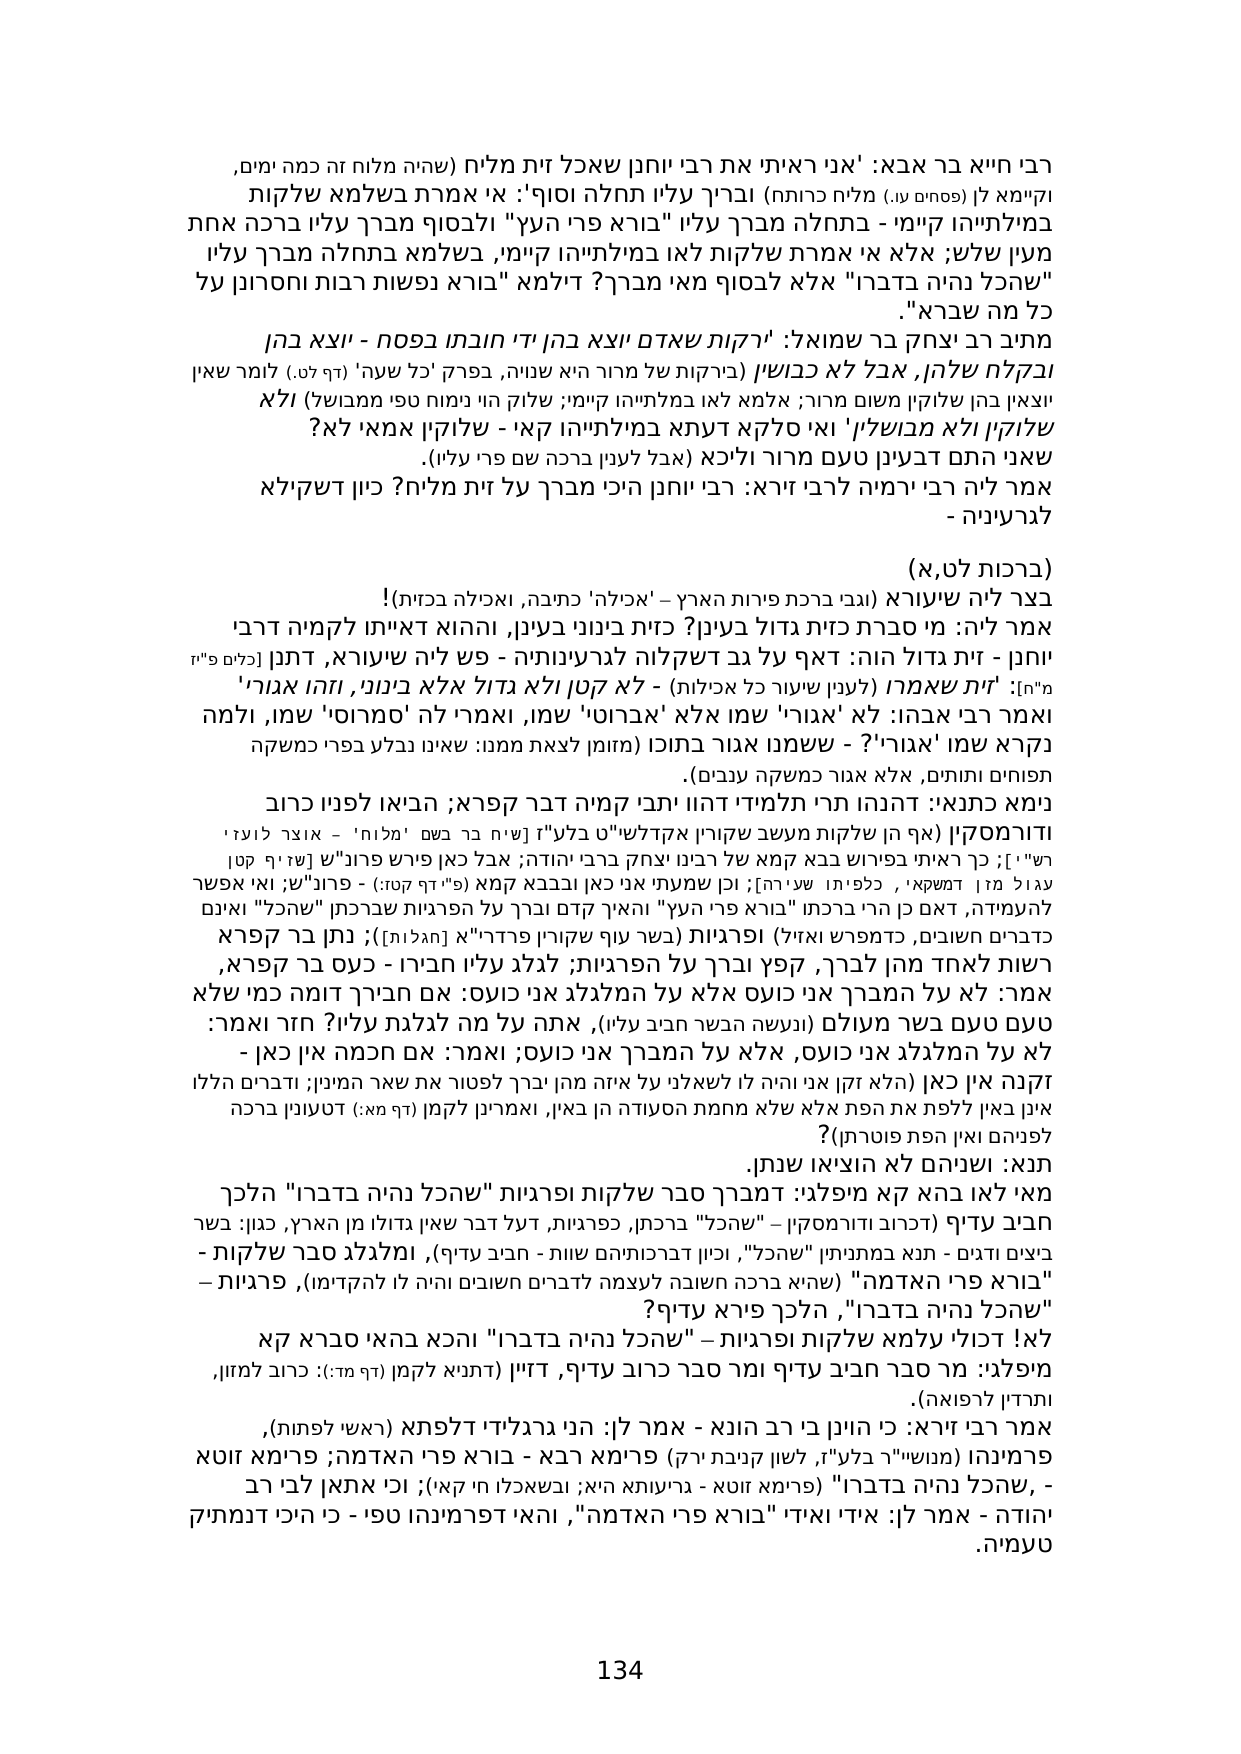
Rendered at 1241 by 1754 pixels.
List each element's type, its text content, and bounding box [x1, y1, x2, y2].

text אמר ליה רבי ירמיה לרבי זירא: רבי יוחנן היכי מברך על זית מליח? כיון דשקילא לגרעיניה - [187, 472, 1053, 530]
text אמר ליה: מי סברת כזית גדול בעינן? כזית בינוני בעינן, וההוא דאייתו לקמיה דרבי יוחנן - זית גדול הוה: דאף על גב דשקלוה לגרעינותיה - פש ליה שיעורא, דתנן [כלים פ"יז מ"ח]: 'זית שאמרו (לענין שיעור כל אכילות) - לא קטן ולא גדול אלא בינוני, וזהו אגורי' ואמר רבי אבהו: לא 'אגורי' שמו אלא 'אברוטי' שמו, ואמרי לה 'סמרוסי' שמו, ולמה נקרא שמו 'אגורי'? - ששמנו אגור בתוכו (מזומן לצאת ממנו: שאינו נבלע בפרי כמשקה תפוחים ותותים, אלא אגור כמשקה ענבים). [187, 613, 1053, 788]
text לא! דכולי עלמא שלקות ופרגיות – "שהכל נהיה בדברו" והכא בהאי סברא קא מיפלגי: מר סבר חביב עדיף ומר סבר כרוב עדיף, דזיין (דתניא לקמן (דף מד:): כרוב למזון, ותרדין לרפואה). [187, 1324, 1053, 1412]
text בצר ליה שיעורא (וגבי ברכת פירות הארץ – 'אכילה' כתיבה, ואכילה בכזית)! [187, 583, 1053, 613]
text תנא: ושניהם לא הוציאו שנתן. [187, 1149, 1053, 1178]
text מתיב רב יצחק בר שמואל: 'ירקות שאדם יוצא בהן ידי חובתו בפסח - יוצא בהן ובקלח שלהן, אבל לא כבושין (בירקות של מרור היא שנויה, בפרק 'כל שעה' (דף לט.) לומר שאין יוצאין בהן שלוקין משום מרור; אלמא לאו במלתייהו קיימי; שלוק הוי נימוח טפי ממבושל) ולא שלוקין ולא מבושלין' ואי סלקא דעתא במילתייהו קאי - שלוקין אמאי לא? [187, 326, 1053, 443]
text (ברכות לט,א) [187, 554, 1053, 583]
text אמר רבי זירא: כי הוינן בי רב הונא - אמר לן: הני גרגלידי דלפתא (ראשי לפתות), פרמינהו (מנושיי"ר בלע"ז, לשון קניבת ירק) פרימא רבא - בורא פרי האדמה; פרימא זוטא - ,שהכל נהיה בדברו" (פרימא זוטא - גריעותא היא; ובשאכלו חי קאי); וכי אתאן לבי רב יהודה - אמר לן: אידי ואידי "בורא פרי האדמה", והאי דפרמינהו טפי - כי היכי דנמתיק טעמיה. [187, 1412, 1053, 1558]
text נימא כתנאי: דהנהו תרי תלמידי דהוו יתבי קמיה דבר קפרא; הביאו לפניו כרוב ודורמסקין (אף הן שלקות מעשב שקורין אקדלשי"ט בלע"ז [שיח בר בשם 'מלוח' – אוצר לועזי רש"י]; כך ראיתי בפירוש בבא קמא של רבינו יצחק ברבי יהודה; אבל כאן פירש פרונ"ש [שזיף קטן עגול מזן דמשקאי, כלפיתו שעירה]; וכן שמעתי אני כאן ובבבא קמא (פ"י דף קטז:) - פרונ"ש; ואי אפשר להעמידה, דאם כן הרי ברכתו "בורא פרי העץ" והאיך קדם וברך על הפרגיות שברכתן "שהכל" ואינם כדברים חשובים, כדמפרש ואזיל) ופרגיות (בשר עוף שקורין פרדרי"א [חגלות]); נתן בר קפרא רשות לאחד מהן לברך, קפץ וברך על הפרגיות; לגלג עליו חבירו - כעס בר קפרא, אמר: לא על המברך אני כועס אלא על המלגלג אני כועס: אם חבירך דומה כמי שלא טעם טעם בשר מעולם (ונעשה הבשר חביב עליו), אתה על מה לגלגת עליו? חזר ואמר: לא על המלגלג אני כועס, אלא על המברך אני כועס; ואמר: אם חכמה אין כאן - זקנה אין כאן (הלא זקן אני והיה לו לשאלני על איזה מהן יברך לפטור את שאר המינין; ודברים הללו אינן באין ללפת את הפת אלא שלא מחמת הסעודה הן באין, ואמרינן לקמן (דף מא:) דטעונין ברכה לפניהם ואין הפת פוטרתן)? [187, 788, 1053, 1149]
text שאני התם דבעינן טעם מרור וליכא (אבל לענין ברכה שם פרי עליו). [187, 443, 1053, 472]
text מאי לאו בהא קא מיפלגי: דמברך סבר שלקות ופרגיות "שהכל נהיה בדברו" הלכך חביב עדיף (דכרוב ודורמסקין – "שהכל" ברכתן, כפרגיות, דעל דבר שאין גדולו מן הארץ, כגון: בשר ביצים ודגים - תנא במתניתין "שהכל", וכיון דברכותיהם שוות - חביב עדיף), ומלגלג סבר שלקות - "בורא פרי האדמה" (שהיא ברכה חשובה לעצמה לדברים חשובים והיה לו להקדימו), פרגיות – "שהכל נהיה בדברו", הלכך פירא עדיף? [187, 1178, 1053, 1324]
text רבי חייא בר אבא: 'אני ראיתי את רבי יוחנן שאכל זית מליח (שהיה מלוח זה כמה ימים, וקיימא לן (פסחים עו.) מליח כרותח) ובריך עליו תחלה וסוף': אי אמרת בשלמא שלקות במילתייהו קיימי - בתחלה מברך עליו "בורא פרי העץ" ולבסוף מברך עליו ברכה אחת מעין שלש; אלא אי אמרת שלקות לאו במילתייהו קיימי, בשלמא בתחלה מברך עליו "שהכל נהיה בדברו" אלא לבסוף מאי מברך? דילמא "בורא נפשות רבות וחסרונן על כל מה שברא". [187, 150, 1053, 326]
